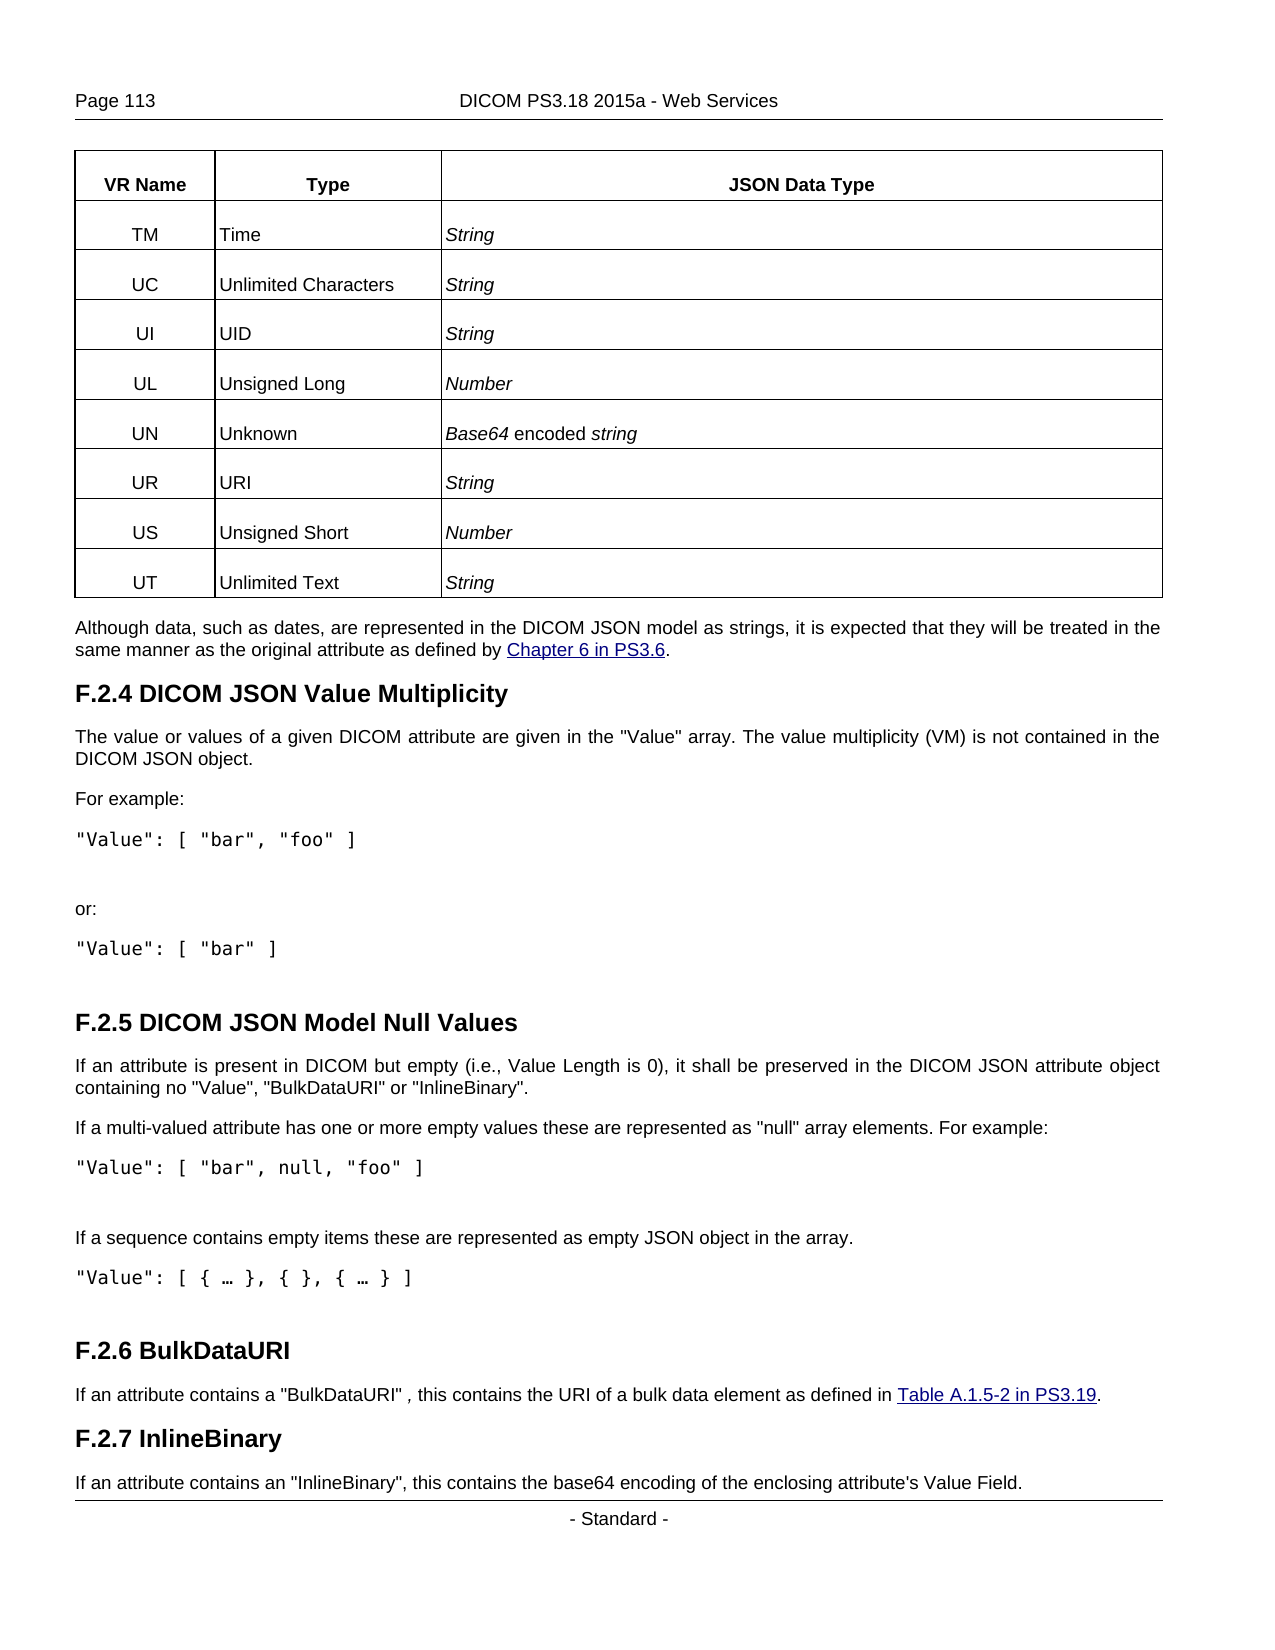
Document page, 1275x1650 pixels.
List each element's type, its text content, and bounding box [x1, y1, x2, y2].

table_cell UT [76, 549, 214, 597]
table_header JSON Data Type [442, 151, 1162, 200]
text Although data, such as dates, are represented in the DICOM JSON model as strings, it is expected that they will be treated in the same manner as the original attribute as defined by Chapter 6 in PS3.6. [75, 617, 1162, 660]
table_cell Unlimited Text [216, 549, 441, 597]
table_cell String [442, 449, 1162, 498]
table_cell US [76, 499, 214, 547]
table_header Type [216, 151, 441, 200]
text "Value": [ { … }, { }, { … } ] [75, 1267, 1162, 1318]
text or: [75, 898, 1162, 919]
table_cell Number [442, 350, 1162, 398]
text F.2.6 BulkDataURI [75, 1336, 1162, 1365]
text "Value": [ "bar", null, "foo" ] [75, 1157, 1162, 1208]
table_cell Unsigned Short [216, 499, 441, 547]
table_cell URI [216, 449, 441, 498]
text "Value": [ "bar" ] [75, 938, 1162, 989]
table_cell TM [76, 201, 214, 249]
table_header VR Name [76, 151, 214, 200]
text F.2.4 DICOM JSON Value Multiplicity [75, 679, 1162, 708]
text If an attribute contains a "BulkDataURI" , this contains the URI of a bulk data element as defined in Table A.1.5-2 in PS3.19. [75, 1384, 1162, 1405]
table_cell Number [442, 499, 1162, 547]
text F.2.5 DICOM JSON Model Null Values [75, 1008, 1162, 1036]
table_cell UI [76, 300, 214, 349]
text F.2.7 InlineBinary [75, 1424, 1162, 1453]
table_cell UID [216, 300, 441, 349]
text For example: [75, 788, 1162, 810]
table_cell String [442, 549, 1162, 597]
table_cell String [442, 300, 1162, 349]
text If a sequence contains empty items these are represented as empty JSON object in the array. [75, 1227, 1162, 1248]
table_cell String [442, 201, 1162, 249]
table_cell UL [76, 350, 214, 398]
table_cell Unknown [216, 400, 441, 448]
table_cell UR [76, 449, 214, 498]
table_cell Base64 encoded string [442, 400, 1162, 448]
table_cell Time [216, 201, 441, 249]
text If an attribute is present in DICOM but empty (i.e., Value Length is 0), it shall be preserved in the DICOM JSON attribute object containing no "Value", "BulkDataURI" or "InlineBinary". [75, 1055, 1162, 1098]
text If an attribute contains an "InlineBinary", this contains the base64 encoding of the enclosing attribute's Value Field. [75, 1472, 1162, 1493]
text The value or values of a given DICOM attribute are given in the "Value" array. The value multiplicity (VM) is not contained in the DICOM JSON object. [75, 726, 1162, 769]
table_cell UN [76, 400, 214, 448]
table_cell Unsigned Long [216, 350, 441, 398]
table_cell Unlimited Characters [216, 250, 441, 299]
text "Value": [ "bar", "foo" ] [75, 828, 1162, 879]
text If a multi-valued attribute has one or more empty values these are represented as "null" array elements. For example: [75, 1117, 1162, 1138]
table_cell UC [76, 250, 214, 299]
table_cell String [442, 250, 1162, 299]
